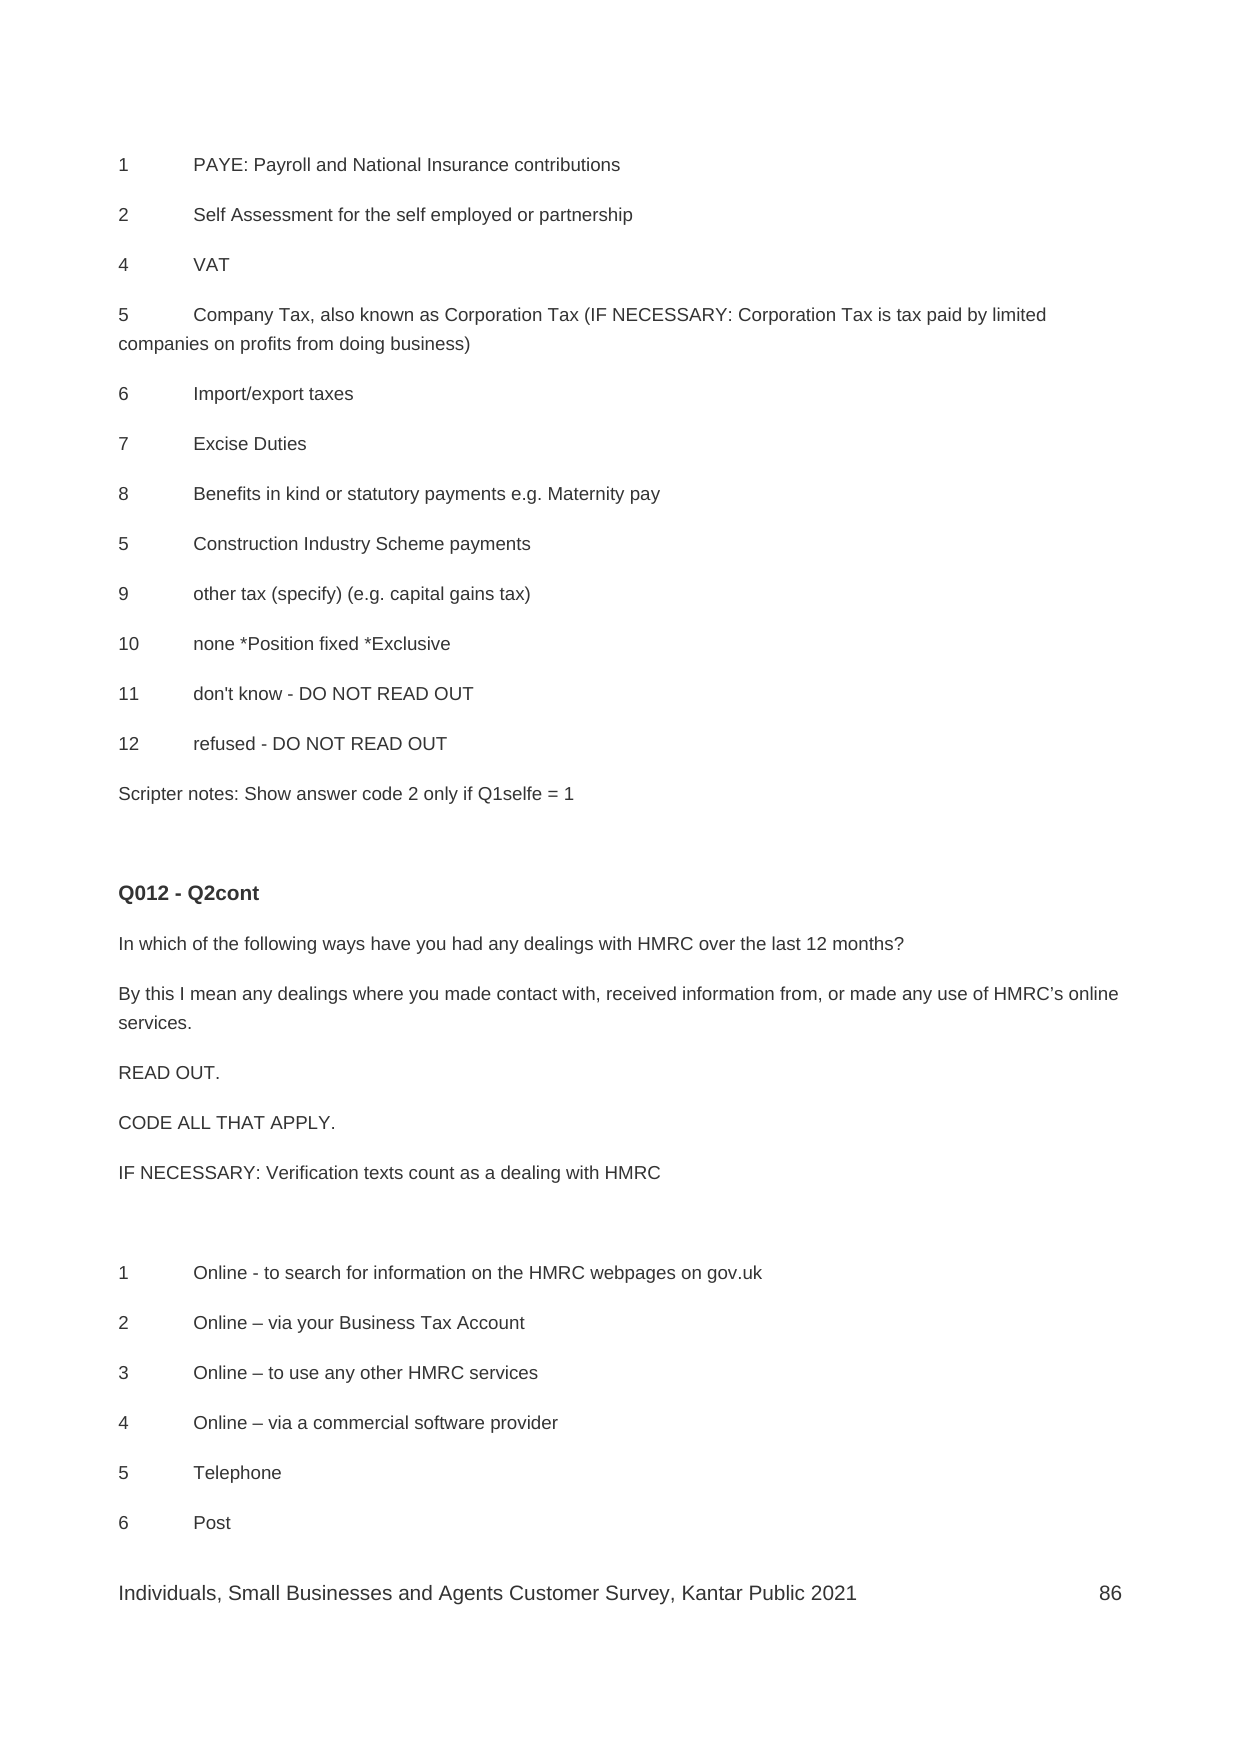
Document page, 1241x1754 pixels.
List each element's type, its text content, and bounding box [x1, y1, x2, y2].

text By this I mean any dealings where you made contact with, received information from, or made any use of HMRC’s online services. [118, 977, 1122, 1035]
text In which of the following ways have you had any dealings with HMRC over the last 12 months? [118, 927, 1122, 956]
text 6 Post [118, 1506, 1122, 1535]
text 4 Online – via a commercial software provider [118, 1406, 1122, 1435]
text 5 Telephone [118, 1456, 1122, 1485]
text 11 don't know - DO NOT READ OUT [118, 677, 1122, 706]
text IF NECESSARY: Verification texts count as a dealing with HMRC [118, 1156, 1122, 1185]
text Scripter notes: Show answer code 2 only if Q1selfe = 1 [118, 777, 1122, 806]
text 10 none *Position fixed *Exclusive [118, 627, 1122, 656]
text 7 Excise Duties [118, 427, 1122, 456]
text CODE ALL THAT APPLY. [118, 1106, 1122, 1135]
text READ OUT. [118, 1056, 1122, 1085]
text 2 Self Assessment for the self employed or partnership [118, 198, 1122, 227]
text 8 Benefits in kind or statutory payments e.g. Maternity pay [118, 477, 1122, 506]
text 9 other tax (specify) (e.g. capital gains tax) [118, 577, 1122, 606]
text 1 PAYE: Payroll and National Insurance contributions [118, 148, 1122, 177]
text Q012 - Q2cont [118, 877, 1122, 906]
text 5 Construction Industry Scheme payments [118, 527, 1122, 556]
text 5 Company Tax, also known as Corporation Tax (IF NECESSARY: Corporation Tax is tax paid by limited companies on profits from doing business) [118, 298, 1122, 356]
text 2 Online – via your Business Tax Account [118, 1306, 1122, 1335]
text 6 Import/export taxes [118, 377, 1122, 406]
text 12 refused - DO NOT READ OUT [118, 727, 1122, 756]
text 1 Online - to search for information on the HMRC webpages on gov.uk [118, 1256, 1122, 1285]
text 4 VAT [118, 248, 1122, 277]
text 3 Online – to use any other HMRC services [118, 1356, 1122, 1385]
